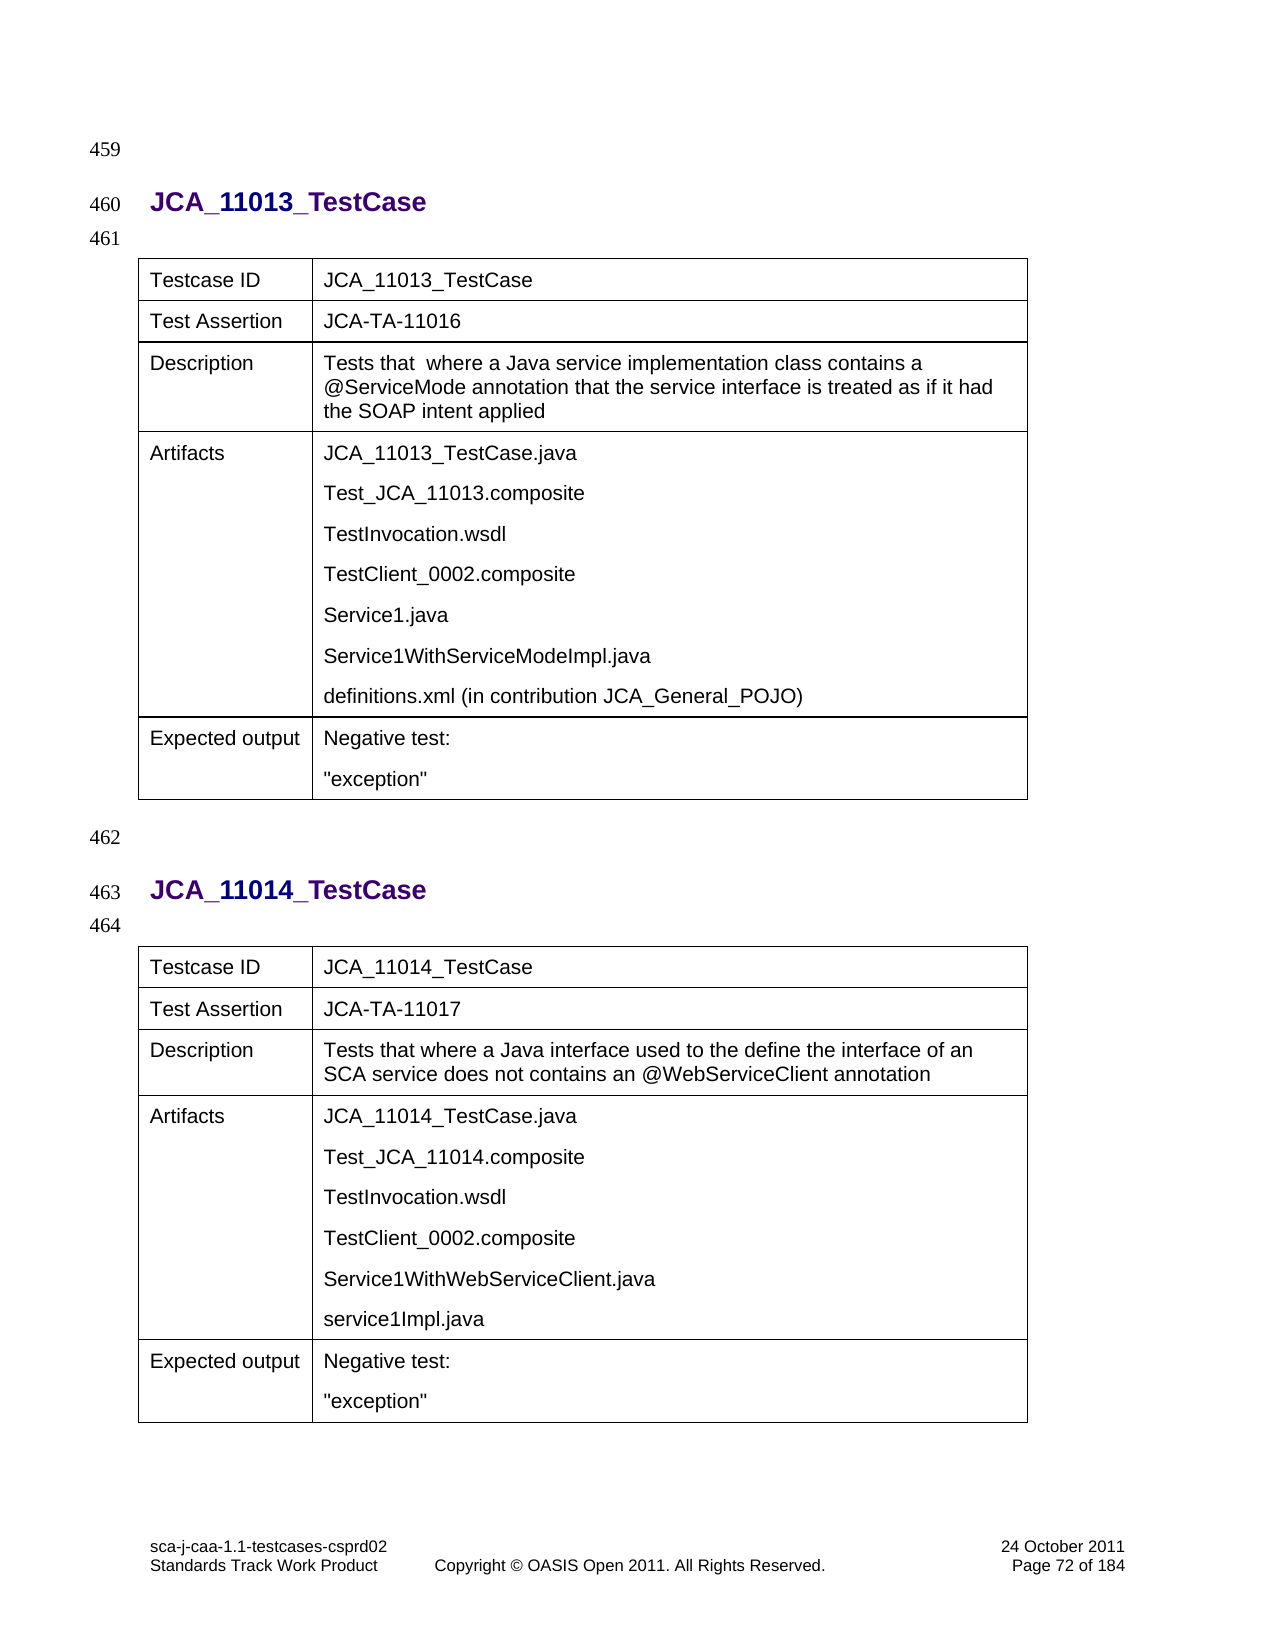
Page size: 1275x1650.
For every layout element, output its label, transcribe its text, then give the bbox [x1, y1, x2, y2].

table_cell Description [139, 343, 312, 431]
table_cell JCA_11013_TestCase.java Test_JCA_11013.composite TestInvocation.wsdl TestClient_0002.composite Service1.java Service1WithServiceModeImpl.java definitions.xml (in contribution JCA_General_POJO) [313, 432, 1027, 716]
subtitle JCA_11014_TestCase [150, 874, 1125, 905]
table_cell Negative test: "exception" [313, 718, 1027, 799]
table_cell Description [139, 1030, 312, 1094]
table_cell Artifacts [139, 432, 312, 716]
table_cell Expected output [139, 1340, 312, 1422]
table_cell Expected output [139, 718, 312, 799]
table_cell Test Assertion [139, 301, 312, 341]
table_cell Tests that where a Java interface used to the define the interface of an SCA service does not contains an @WebServiceClient annotation [313, 1030, 1027, 1094]
table_header Testcase ID [139, 947, 312, 987]
table_cell Test Assertion [139, 988, 312, 1029]
table_header Testcase ID [139, 259, 312, 300]
table_cell Negative test: "exception" [313, 1340, 1027, 1422]
table_header JCA_11014_TestCase [313, 947, 1027, 987]
table_cell Artifacts [139, 1096, 312, 1339]
table_cell Tests that where a Java service implementation class contains a @ServiceMode annotation that the service interface is treated as if it had the SOAP intent applied [313, 343, 1027, 431]
table_cell JCA-TA-11017 [313, 988, 1027, 1029]
subtitle JCA_11013_TestCase [150, 186, 1125, 217]
table_cell JCA_11014_TestCase.java Test_JCA_11014.composite TestInvocation.wsdl TestClient_0002.composite Service1WithWebServiceClient.java service1Impl.java [313, 1096, 1027, 1339]
table_header JCA_11013_TestCase [313, 259, 1027, 300]
table_cell JCA-TA-11016 [313, 301, 1027, 341]
